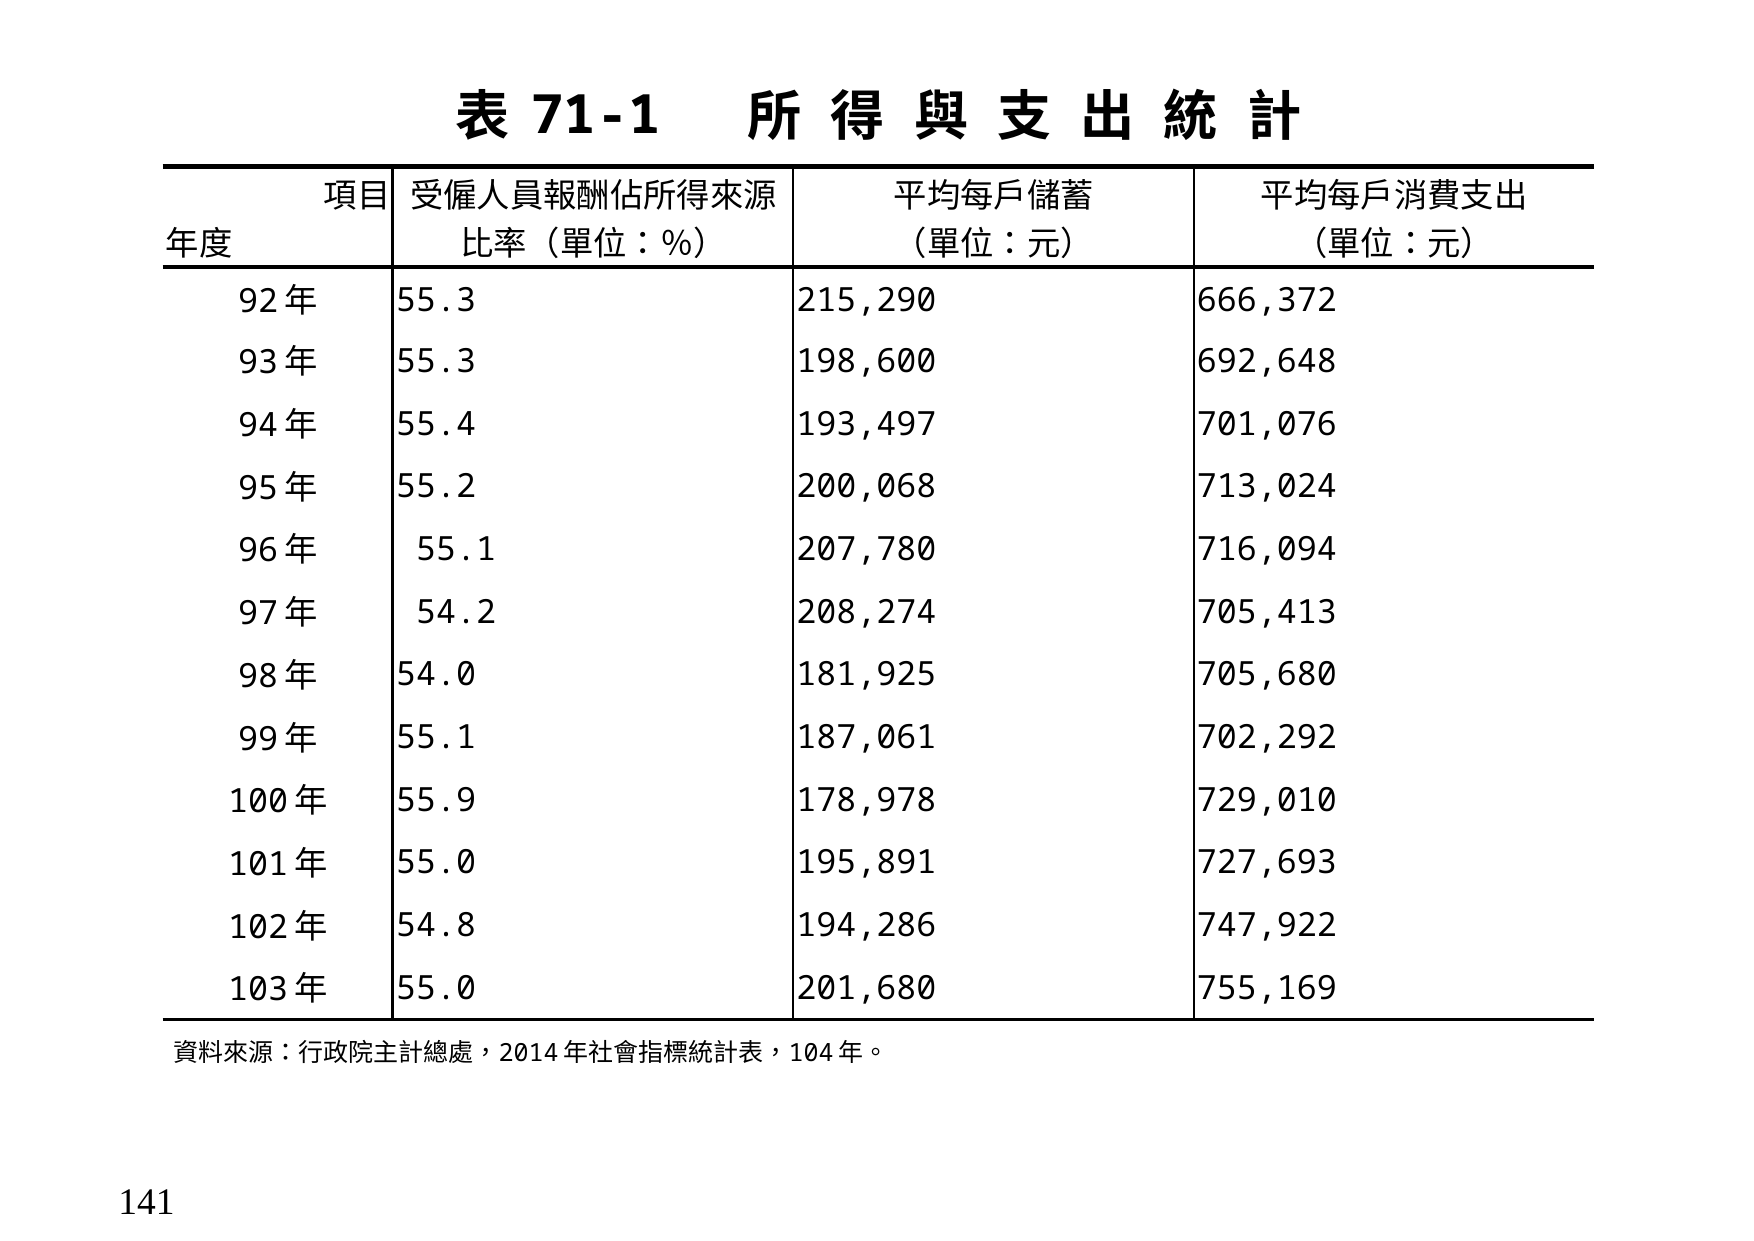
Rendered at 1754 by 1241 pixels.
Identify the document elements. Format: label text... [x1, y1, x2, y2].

table_cell 93年 [163, 328, 391, 391]
table_cell 98年 [163, 642, 391, 704]
table_header 項目 年度 [163, 169, 391, 265]
table_header 受僱人員報酬佔所得來源比率（單位：％） [394, 169, 792, 265]
table_cell 200,068 [794, 454, 1193, 516]
table_cell 705,680 [1195, 642, 1594, 704]
table_cell 215,290 [794, 269, 1193, 328]
table_cell 755,169 [1195, 955, 1594, 1018]
table_cell 55.1 [394, 516, 792, 579]
table_cell 692,648 [1195, 328, 1594, 391]
table_cell 713,024 [1195, 454, 1594, 516]
table_cell 55.1 [394, 704, 792, 767]
table_cell 92年 [163, 269, 391, 328]
table_cell 99年 [163, 704, 391, 767]
table_cell 207,780 [794, 516, 1193, 579]
table_cell 702,292 [1195, 704, 1594, 767]
table_cell 195,891 [794, 830, 1193, 892]
table_cell 201,680 [794, 955, 1193, 1018]
table_cell 747,922 [1195, 893, 1594, 955]
table_cell 54.2 [394, 579, 792, 642]
table_cell 705,413 [1195, 579, 1594, 642]
table_cell 208,274 [794, 579, 1193, 642]
table_cell 100年 [163, 767, 391, 830]
table_cell 181,925 [794, 642, 1193, 704]
table_cell 55.2 [394, 454, 792, 516]
table_cell 55.9 [394, 767, 792, 830]
table_cell 187,061 [794, 704, 1193, 767]
table_cell 55.4 [394, 391, 792, 453]
table_cell 178,978 [794, 767, 1193, 830]
table_cell 55.0 [394, 955, 792, 1018]
table_cell 54.8 [394, 893, 792, 955]
table_header 平均每戶消費支出 （單位：元） [1195, 169, 1594, 265]
table_cell 193,497 [794, 391, 1193, 453]
table_cell 729,010 [1195, 767, 1594, 830]
table_header 平均每戶儲蓄 （單位：元） [794, 169, 1193, 265]
table_cell 701,076 [1195, 391, 1594, 453]
table_cell 94年 [163, 391, 391, 453]
table_cell 97年 [163, 579, 391, 642]
table_cell 727,693 [1195, 830, 1594, 892]
table_cell 54.0 [394, 642, 792, 704]
subtitle 表71-1 所得與支出統計 [128, 39, 1628, 164]
table_cell 55.3 [394, 328, 792, 391]
table_cell 198,600 [794, 328, 1193, 391]
table_cell 96年 [163, 516, 391, 579]
table_cell 95年 [163, 454, 391, 516]
table_cell 194,286 [794, 893, 1193, 955]
table_cell 55.0 [394, 830, 792, 892]
table_cell 55.3 [394, 269, 792, 328]
table_cell 716,094 [1195, 516, 1594, 579]
table_cell 101年 [163, 830, 391, 892]
table_cell 103年 [163, 955, 391, 1018]
text 資料來源：行政院主計總處，2014年社會指標統計表，104年。 [158, 1032, 1543, 1068]
table_cell 102年 [163, 893, 391, 955]
table_cell 666,372 [1195, 269, 1594, 328]
